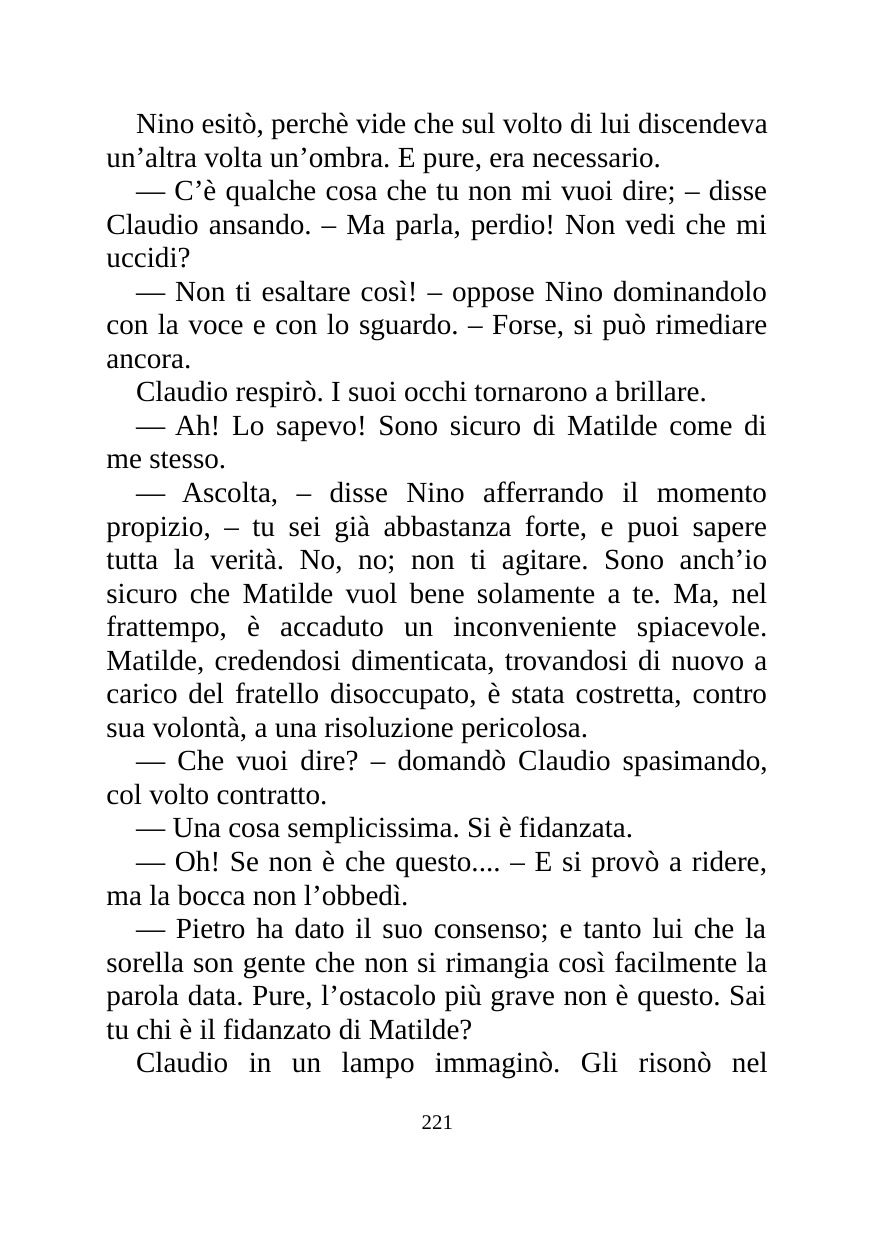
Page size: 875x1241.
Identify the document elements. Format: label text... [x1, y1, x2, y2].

text Claudio respirò. I suoi occhi tornarono a brillare. [106, 374, 768, 408]
text — C’è qualche cosa che tu non mi vuoi dire; – disse Claudio ansando. – Ma parla, perdio! Non vedi che mi uccidi? [106, 173, 768, 274]
text — Oh! Se non è che questo.... – E si provò a ridere, ma la bocca non l’obbedì. [106, 844, 768, 911]
text — Una cosa semplicissima. Si è fidanzata. [106, 811, 768, 844]
text — Ascolta, – disse Nino afferrando il momento propizio, – tu sei già abbastanza forte, e puoi sapere tutta la verità. No, no; non ti agitare. Sono anch’io sicuro che Matilde vuol bene solamente a te. Ma, nel frattempo, è accaduto un inconveniente spiacevole. Matilde, credendosi dimenticata, trovandosi di nuovo a carico del fratello disoccupato, è stata costretta, contro sua volontà, a una risoluzione pericolosa. [106, 475, 768, 743]
text Claudio in un lampo immaginò. Gli risonò nel [106, 1045, 768, 1079]
text — Pietro ha dato il suo consenso; e tanto lui che la sorella son gente che non si rimangia così facilmente la parola data. Pure, l’ostacolo più grave non è questo. Sai tu chi è il fidanzato di Matilde? [106, 911, 768, 1045]
text — Ah! Lo sapevo! Sono sicuro di Matilde come di me stesso. [106, 408, 768, 475]
text — Non ti esaltare così! – oppose Nino dominandolo con la voce e con lo sguardo. – Forse, si può rimediare ancora. [106, 274, 768, 374]
text Nino esitò, perchè vide che sul volto di lui discendeva un’altra volta un’ombra. E pure, era necessario. [106, 106, 768, 173]
text — Che vuoi dire? – domandò Claudio spasimando, col volto contratto. [106, 743, 768, 811]
